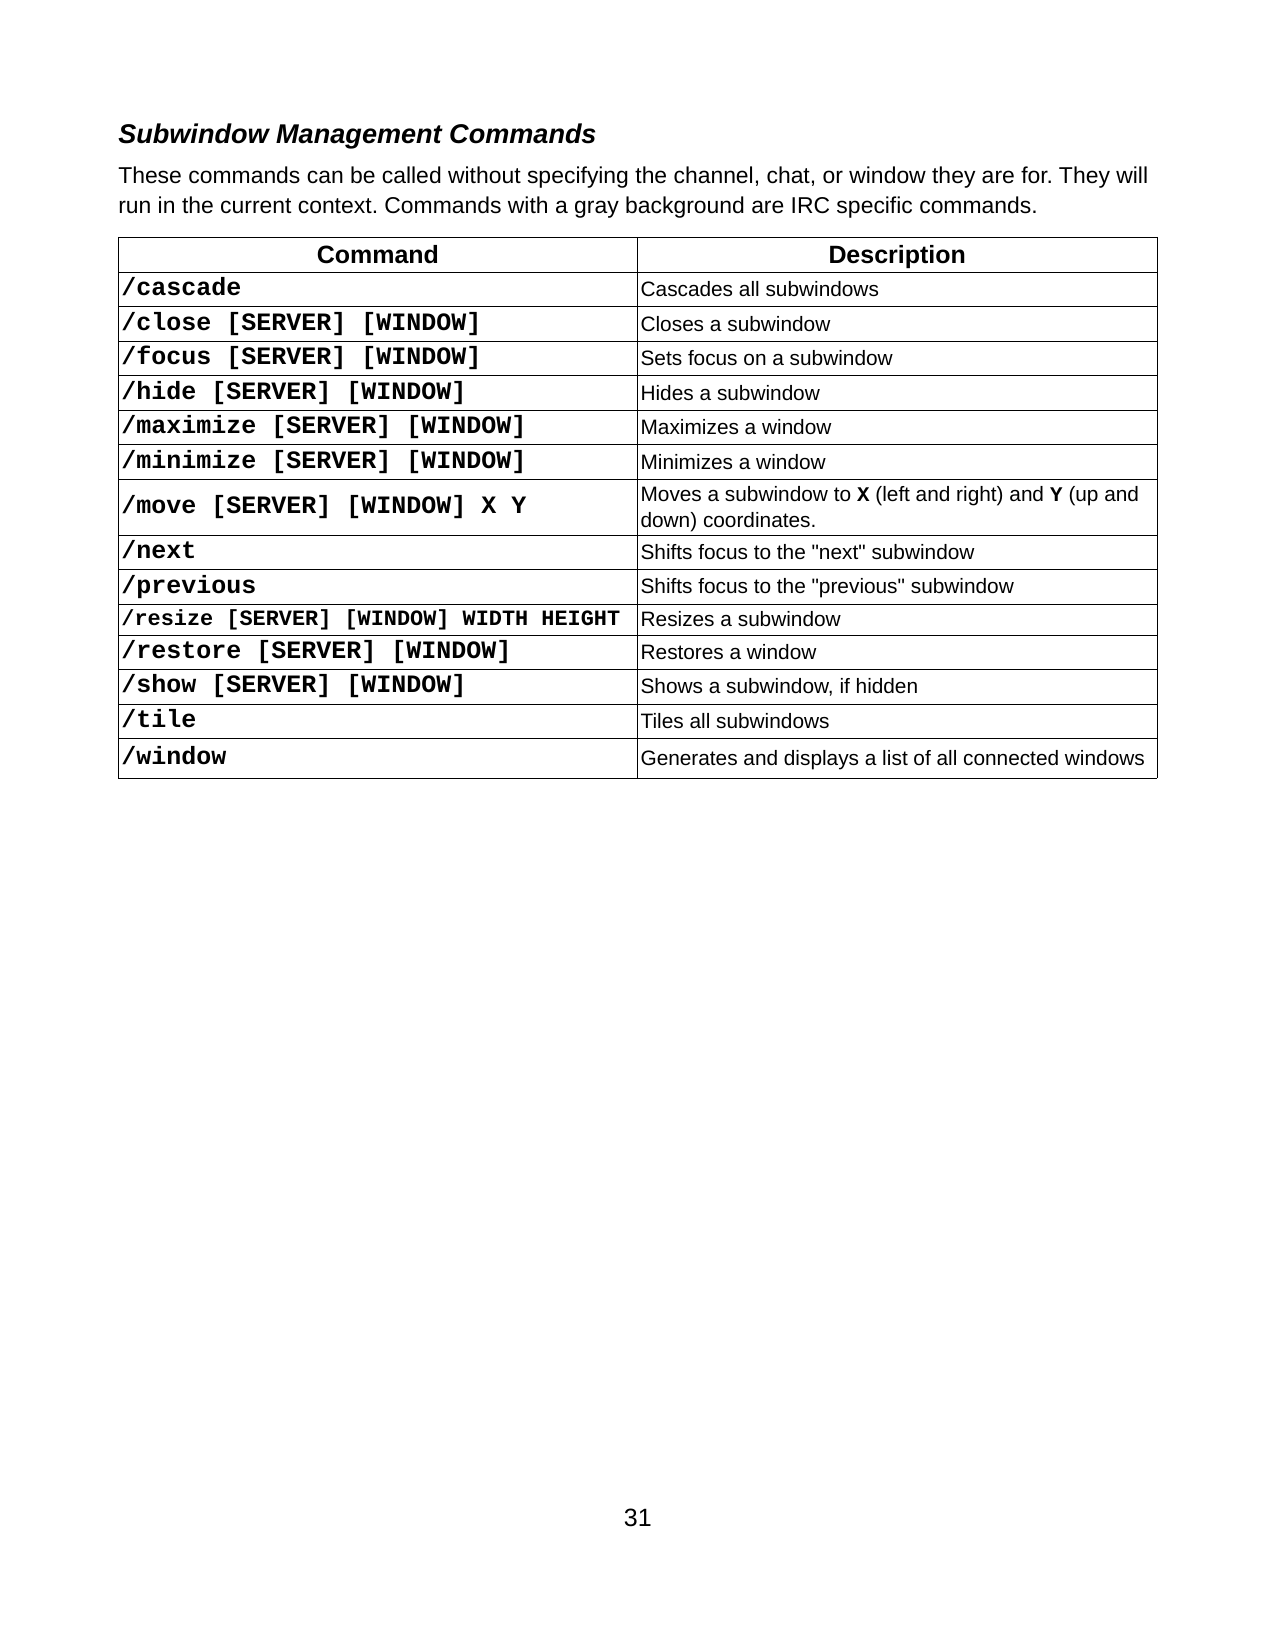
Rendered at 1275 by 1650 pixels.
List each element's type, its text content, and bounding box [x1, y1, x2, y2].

table_header Command [119, 238, 637, 272]
table_cell Tiles all subwindows [638, 705, 1157, 738]
table_cell Sets focus on a subwindow [638, 342, 1157, 375]
table_cell Shifts focus to the "previous" subwindow [638, 570, 1157, 603]
table_cell /next [119, 536, 637, 569]
subtitle Subwindow Management Commands [118, 118, 1157, 149]
table_cell /focus [SERVER] [WINDOW] [119, 342, 637, 375]
table_cell Minimizes a window [638, 445, 1157, 479]
table_cell /previous [119, 570, 637, 603]
table_cell Cascades all subwindows [638, 273, 1157, 306]
table_cell /tile [119, 705, 637, 738]
table_header Description [638, 238, 1157, 272]
table_cell /resize [SERVER] [WINDOW] WIDTH HEIGHT [119, 605, 637, 634]
table_cell /hide [SERVER] [WINDOW] [119, 376, 637, 410]
table_cell /window [119, 739, 637, 777]
table_cell Resizes a subwindow [638, 605, 1157, 634]
table_cell /restore [SERVER] [WINDOW] [119, 636, 637, 669]
table_cell /show [SERVER] [WINDOW] [119, 670, 637, 703]
text These commands can be called without specifying the channel, chat, or window they are for. They will run in the current context. Commands with a gray background are IRC specific commands. [118, 162, 1157, 218]
table_cell /minimize [SERVER] [WINDOW] [119, 445, 637, 479]
table_cell Hides a subwindow [638, 376, 1157, 410]
table_cell Moves a subwindow to X (left and right) and Y (up and down) coordinates. [638, 480, 1157, 534]
table_cell /close [SERVER] [WINDOW] [119, 307, 637, 341]
table_cell Shows a subwindow, if hidden [638, 670, 1157, 703]
table_cell /maximize [SERVER] [WINDOW] [119, 411, 637, 444]
table_cell Maximizes a window [638, 411, 1157, 444]
table_cell /cascade [119, 273, 637, 306]
table_cell Closes a subwindow [638, 307, 1157, 341]
table_cell Generates and displays a list of all connected windows [638, 739, 1157, 777]
table_cell /move [SERVER] [WINDOW] X Y [119, 480, 637, 534]
table_cell Restores a window [638, 636, 1157, 669]
table_cell Shifts focus to the "next" subwindow [638, 536, 1157, 569]
